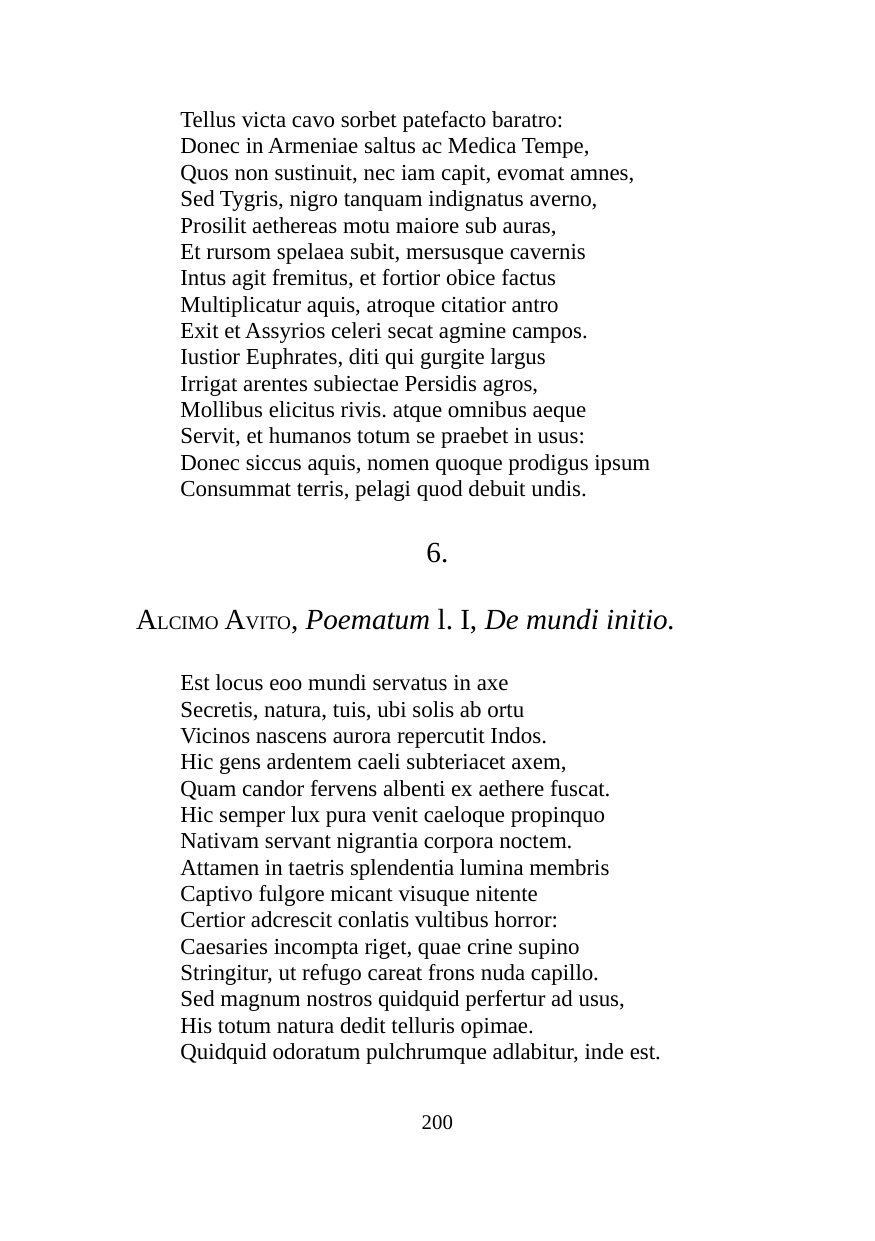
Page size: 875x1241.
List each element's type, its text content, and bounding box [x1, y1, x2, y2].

text Captivo fulgore micant visuque nitente [180, 880, 768, 906]
text Et rursom spelaea subit, mersusque cavernis [180, 238, 768, 264]
text Secretis, natura, tuis, ubi solis ab ortu [180, 696, 768, 722]
text Vicinos nascens aurora repercutit Indos. [180, 722, 768, 748]
text Caesaries incompta riget, quae crine supino [180, 933, 768, 959]
text Donec siccus aquis, nomen quoque prodigus ipsum [180, 449, 768, 475]
text Servit, et humanos totum se praebet in usus: [180, 422, 768, 449]
text Certior adcrescit conlatis vultibus horror: [180, 906, 768, 933]
text Quidquid odoratum pulchrumque adlabitur, inde est. [180, 1038, 768, 1064]
text Tellus victa cavo sorbet patefacto baratro: [180, 106, 768, 133]
text Stringitur, ut refugo careat frons nuda capillo. [180, 959, 768, 986]
text Est locus eoo mundi servatus in axe [180, 669, 768, 696]
text Prosilit aethereas motu maiore sub auras, [180, 212, 768, 238]
text Alcimo Avito, Poematum l. I, De mundi initio. [106, 602, 768, 636]
text Sed magnum nostros quidquid perfertur ad usus, [180, 986, 768, 1012]
text Attamen in taetris splendentia lumina membris [180, 854, 768, 880]
text Multiplicatur aquis, atroque citatior antro [180, 291, 768, 317]
text Quam candor fervens albenti ex aethere fuscat. [180, 775, 768, 801]
text Consummat terris, pelagi quod debuit undis. [180, 475, 768, 502]
text 6. [106, 535, 768, 569]
text Mollibus elicitus rivis. atque omnibus aeque [180, 396, 768, 422]
text Hic gens ardentem caeli subteriacet axem, [180, 748, 768, 775]
text Iustior Euphrates, diti qui gurgite largus [180, 343, 768, 370]
text Exit et Assyrios celeri secat agmine campos. [180, 317, 768, 343]
text His totum natura dedit telluris opimae. [180, 1012, 768, 1038]
text Hic semper lux pura venit caeloque propinquo [180, 801, 768, 827]
text Sed Tygris, nigro tanquam indignatus averno, [180, 185, 768, 212]
text Quos non sustinuit, nec iam capit, evomat amnes, [180, 159, 768, 185]
text Intus agit fremitus, et fortior obice factus [180, 264, 768, 291]
text Irrigat arentes subiectae Persidis agros, [180, 370, 768, 396]
text Donec in Armeniae saltus ac Medica Tempe, [180, 133, 768, 159]
text Nativam servant nigrantia corpora noctem. [180, 827, 768, 854]
